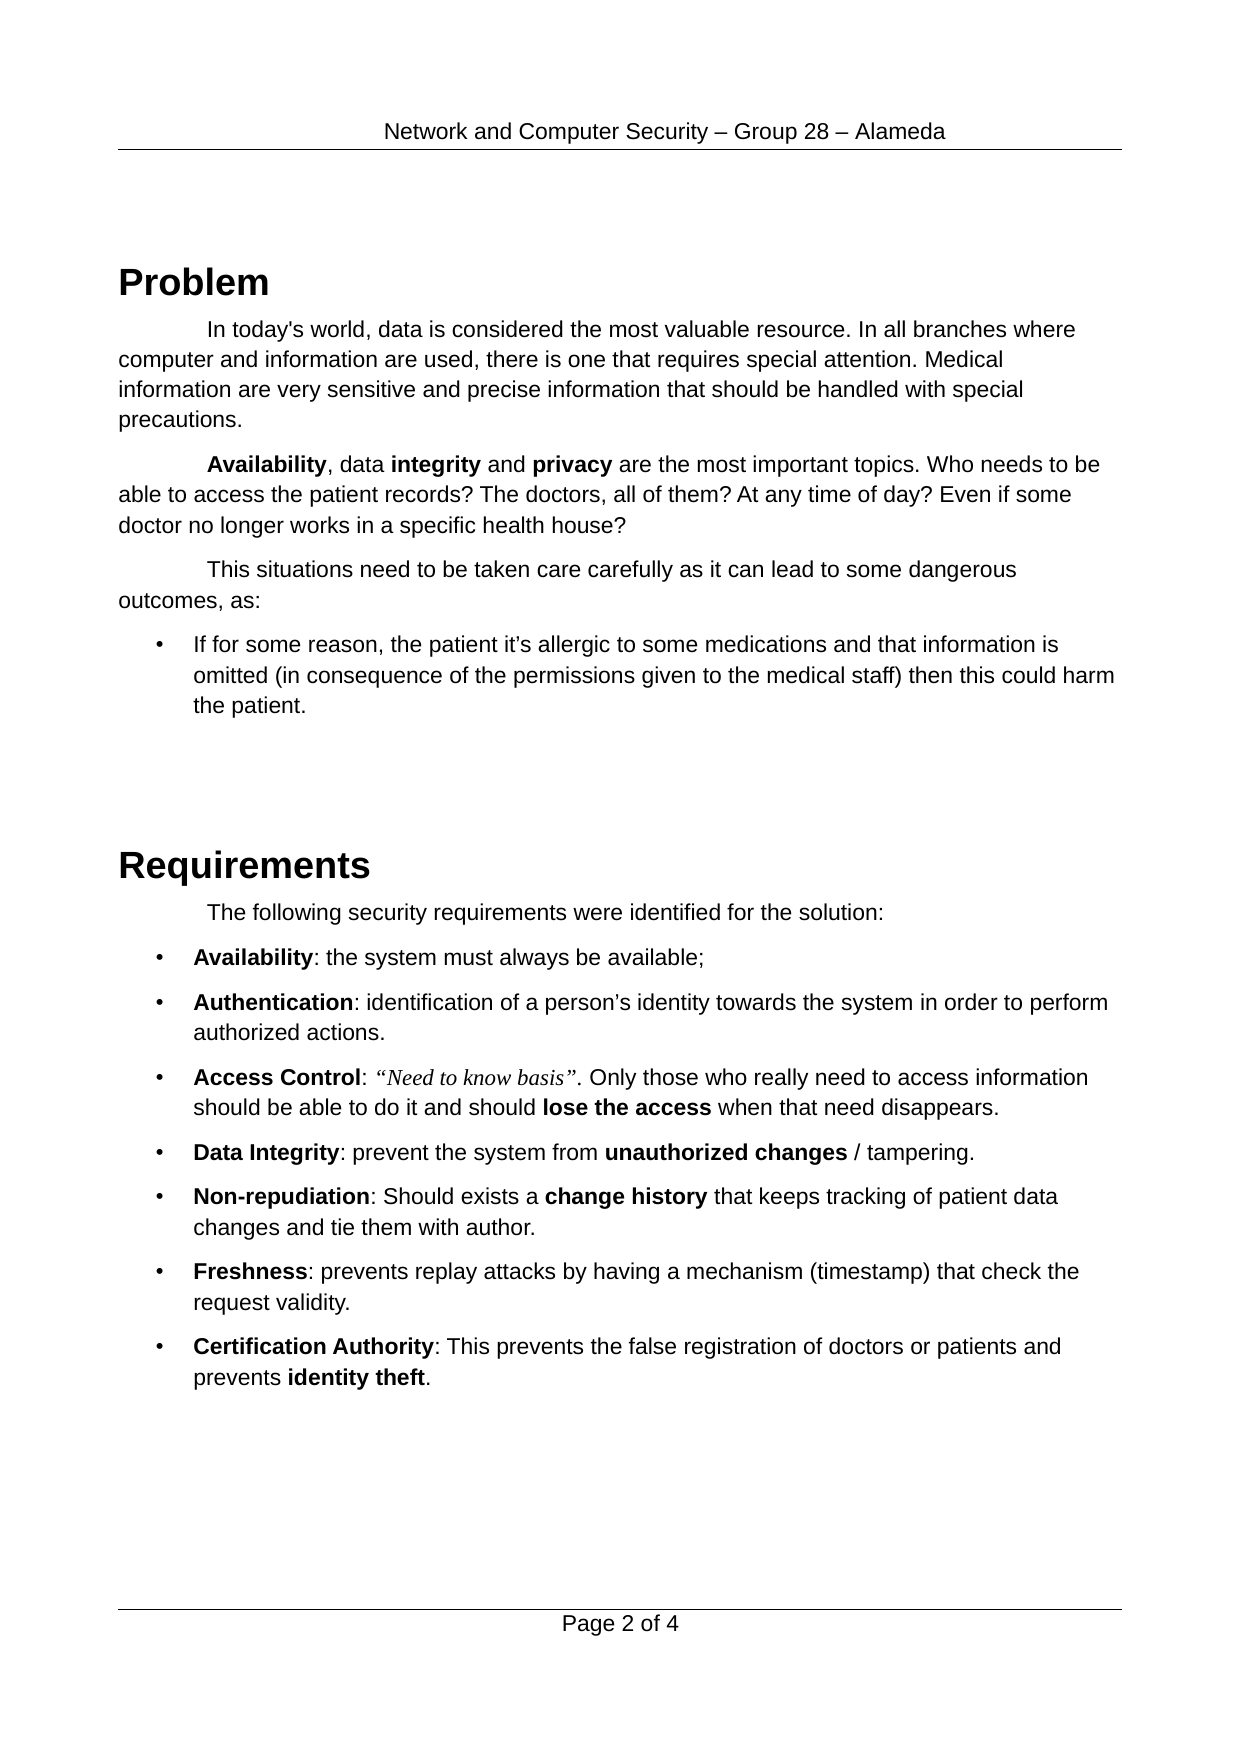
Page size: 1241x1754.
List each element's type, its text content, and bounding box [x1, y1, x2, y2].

list Non-repudiation: Should exists a change history that keeps tracking of patient data changes and tie them with author. [156, 1183, 1122, 1240]
subtitle Requirements [118, 843, 1122, 886]
text This situations need to be taken care carefully as it can lead to some dangerous outcomes, as: [118, 556, 1122, 613]
text Availability, data integrity and privacy are the most important topics. Who needs to be able to access the patient records? The doctors, all of them? At any time of day? Even if some doctor no longer works in a specific health house? [118, 451, 1122, 538]
subtitle Problem [118, 259, 1122, 303]
list Certification Authority: This prevents the false registration of doctors or patients and prevents identity theft. [156, 1333, 1122, 1390]
list Availability: the system must always be available; [156, 944, 1122, 970]
text The following security requirements were identified for the solution: [118, 899, 1122, 925]
list Access Control: “Need to know basis”. Only those who really need to access information should be able to do it and should lose the access when that need disappears. [156, 1063, 1122, 1120]
list Authentication: identification of a person’s identity towards the system in order to perform authorized actions. [156, 988, 1122, 1045]
list Freshness: prevents replay attacks by having a mechanism (timestamp) that check the request validity. [156, 1258, 1122, 1315]
text In today's world, data is considered the most valuable resource. In all branches where computer and information are used, there is one that requires special attention. Medical information are very sensitive and precise information that should be handled with special precautions. [118, 316, 1122, 433]
list Data Integrity: prevent the system from unauthorized changes / tampering. [156, 1138, 1122, 1165]
list If for some reason, the patient it’s allergic to some medications and that information is omitted (in consequence of the permissions given to the medical staff) then this could harm the patient. [156, 631, 1122, 718]
